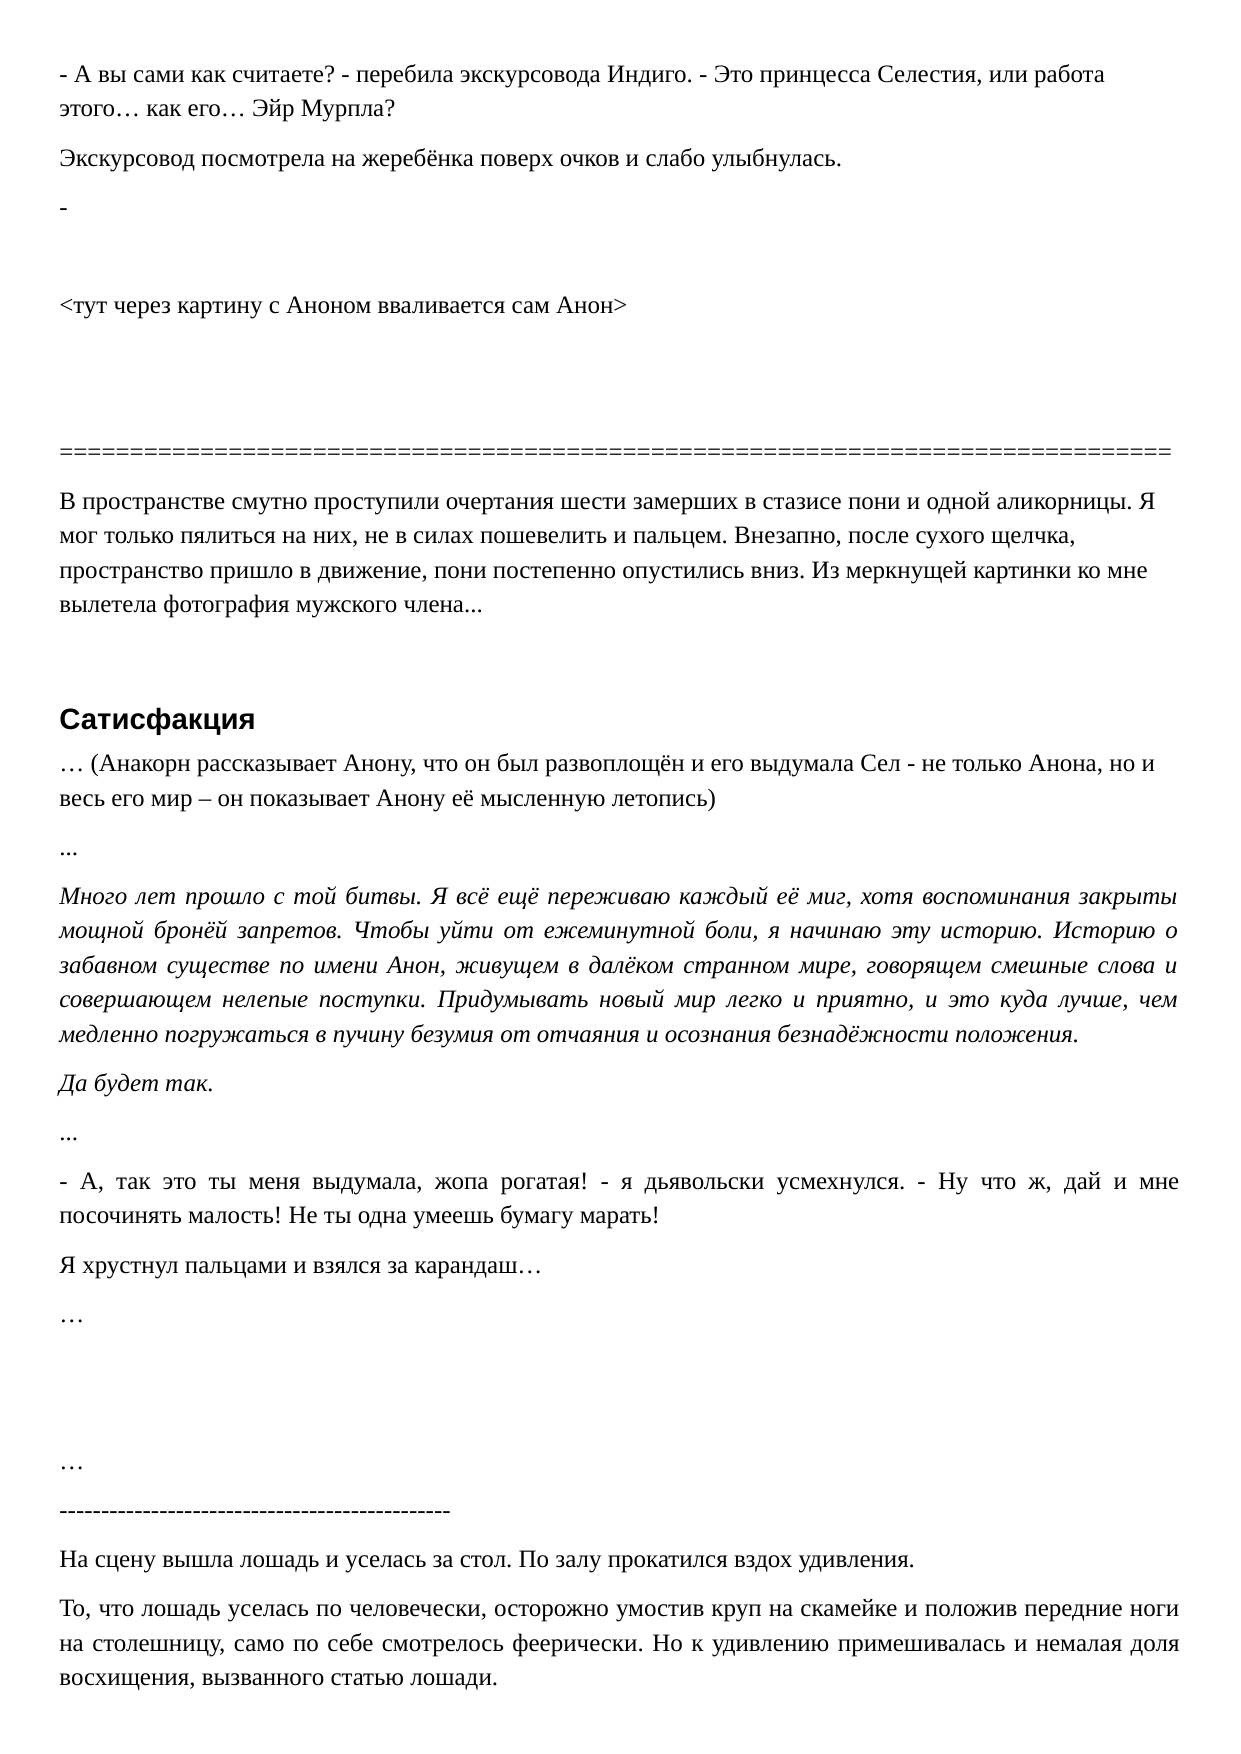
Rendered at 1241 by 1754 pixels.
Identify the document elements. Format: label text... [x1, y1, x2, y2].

text Много лет прошло с той битвы. Я всё ещё переживаю каждый её миг, хотя воспоминания закрыты мощной бронёй запретов. Чтобы уйти от ежеминутной боли, я начинаю эту историю. Историю о забавном существе по имени Анон, живущем в далёком странном мире, говорящем смешные слова и совершающем нелепые поступки. Придумывать новый мир легко и приятно, и это куда лучше, чем медленно погружаться в пучину безумия от отчаяния и осознания безнадёжности положения. [59, 881, 1181, 1048]
text - [59, 192, 1181, 220]
text =============================================================================== [59, 437, 1181, 466]
text Экскурсовод посмотрела на жеребёнка поверх очков и слабо улыбнулась. [59, 143, 1181, 171]
text На сцену вышла лошадь и уселась за стол. По залу прокатился вздох удивления. [59, 1544, 1181, 1573]
text ... [59, 1117, 1181, 1146]
subtitle Сатисфакция [59, 702, 1181, 736]
text ... [59, 832, 1181, 861]
text <тут через картину с Аноном вваливается сам Анон> [59, 290, 1181, 318]
text - А, так это ты меня выдумала, жопа рогатая! - я дьявольски усмехнулся. - Ну что ж, дай и мне посочинять малость! Не ты одна умеешь бумагу марать! [59, 1166, 1181, 1229]
text ----------------------------------------------- [59, 1495, 1181, 1524]
text Да будет так. [59, 1068, 1181, 1097]
text Я хрустнул пальцами и взялся за карандаш… [59, 1250, 1181, 1278]
text … (Анакорн рассказывает Анону, что он был развоплощён и его выдумала Сел - не только Анона, но и весь его мир – он показывает Анону её мысленную летопись) [59, 748, 1181, 812]
text То, что лошадь уселась по человечески, осторожно умостив круп на скамейке и положив передние ноги на столешницу, само по себе смотрелось феерически. Но к удивлению примешивалась и немалая доля восхищения, вызванного статью лошади. [59, 1593, 1181, 1691]
text - А вы сами как считаете? - перебила экскурсовода Индиго. - Это принцесса Селестия, или работа этого… как его… Эйр Мурпла? [59, 59, 1181, 122]
text … [59, 1446, 1181, 1475]
text … [59, 1299, 1181, 1327]
text В пространстве смутно проступили очертания шести замерших в стазисе пони и одной аликорницы. Я мог только пялиться на них, не в силах пошевелить и пальцем. Внезапно, после сухого щелчка, пространство пришло в движение, пони постепенно опустились вниз. Из меркнущей картинки ко мне вылетела фотография мужского члена... [59, 486, 1181, 618]
